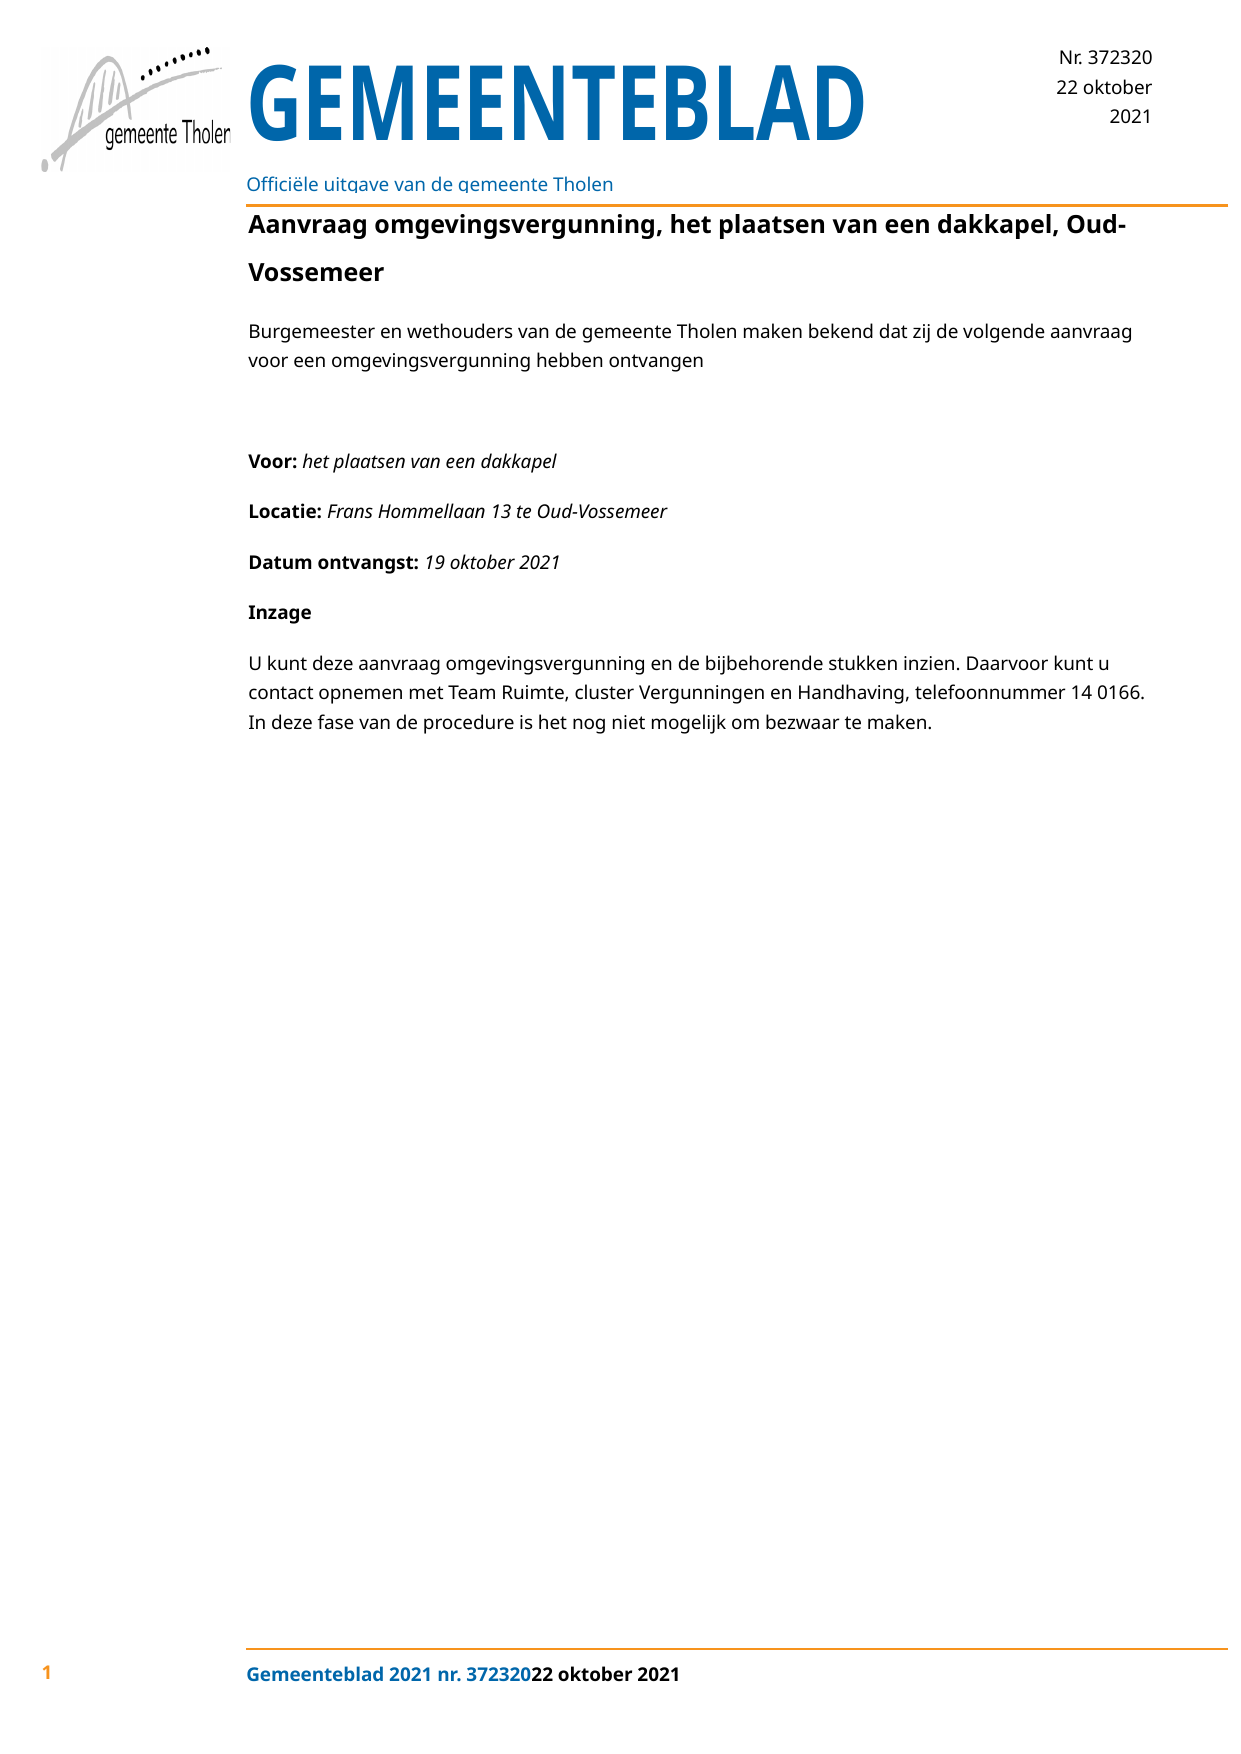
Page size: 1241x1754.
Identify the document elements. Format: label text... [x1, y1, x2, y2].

text Locatie: Frans Hommellaan 13 te Oud-Vossemeer [248, 499, 1152, 524]
text Aanvraag omgevingsvergunning, het plaatsen van een dakkapel, Oud-Vossemeer [248, 207, 1152, 288]
text Inzage [248, 599, 1152, 625]
text Datum ontvangst: 19 oktober 2021 [248, 549, 1152, 575]
text Voor: het plaatsen van een dakkapel [248, 448, 1152, 474]
text U kunt deze aanvraag omgevingsvergunning en de bijbehorende stukken inzien. Daarvoor kunt u contact opnemen met Team Ruimte, cluster Vergunningen en Handhaving, telefoonnummer 14 0166. In deze fase van de procedure is het nog niet mogelijk om bezwaar te maken. [248, 650, 1152, 735]
picture [41, 47, 231, 172]
text Burgemeester en wethouders van de gemeente Tholen maken bekend dat zij de volgende aanvraag voor een omgevingsvergunning hebben ontvangen [248, 318, 1152, 373]
